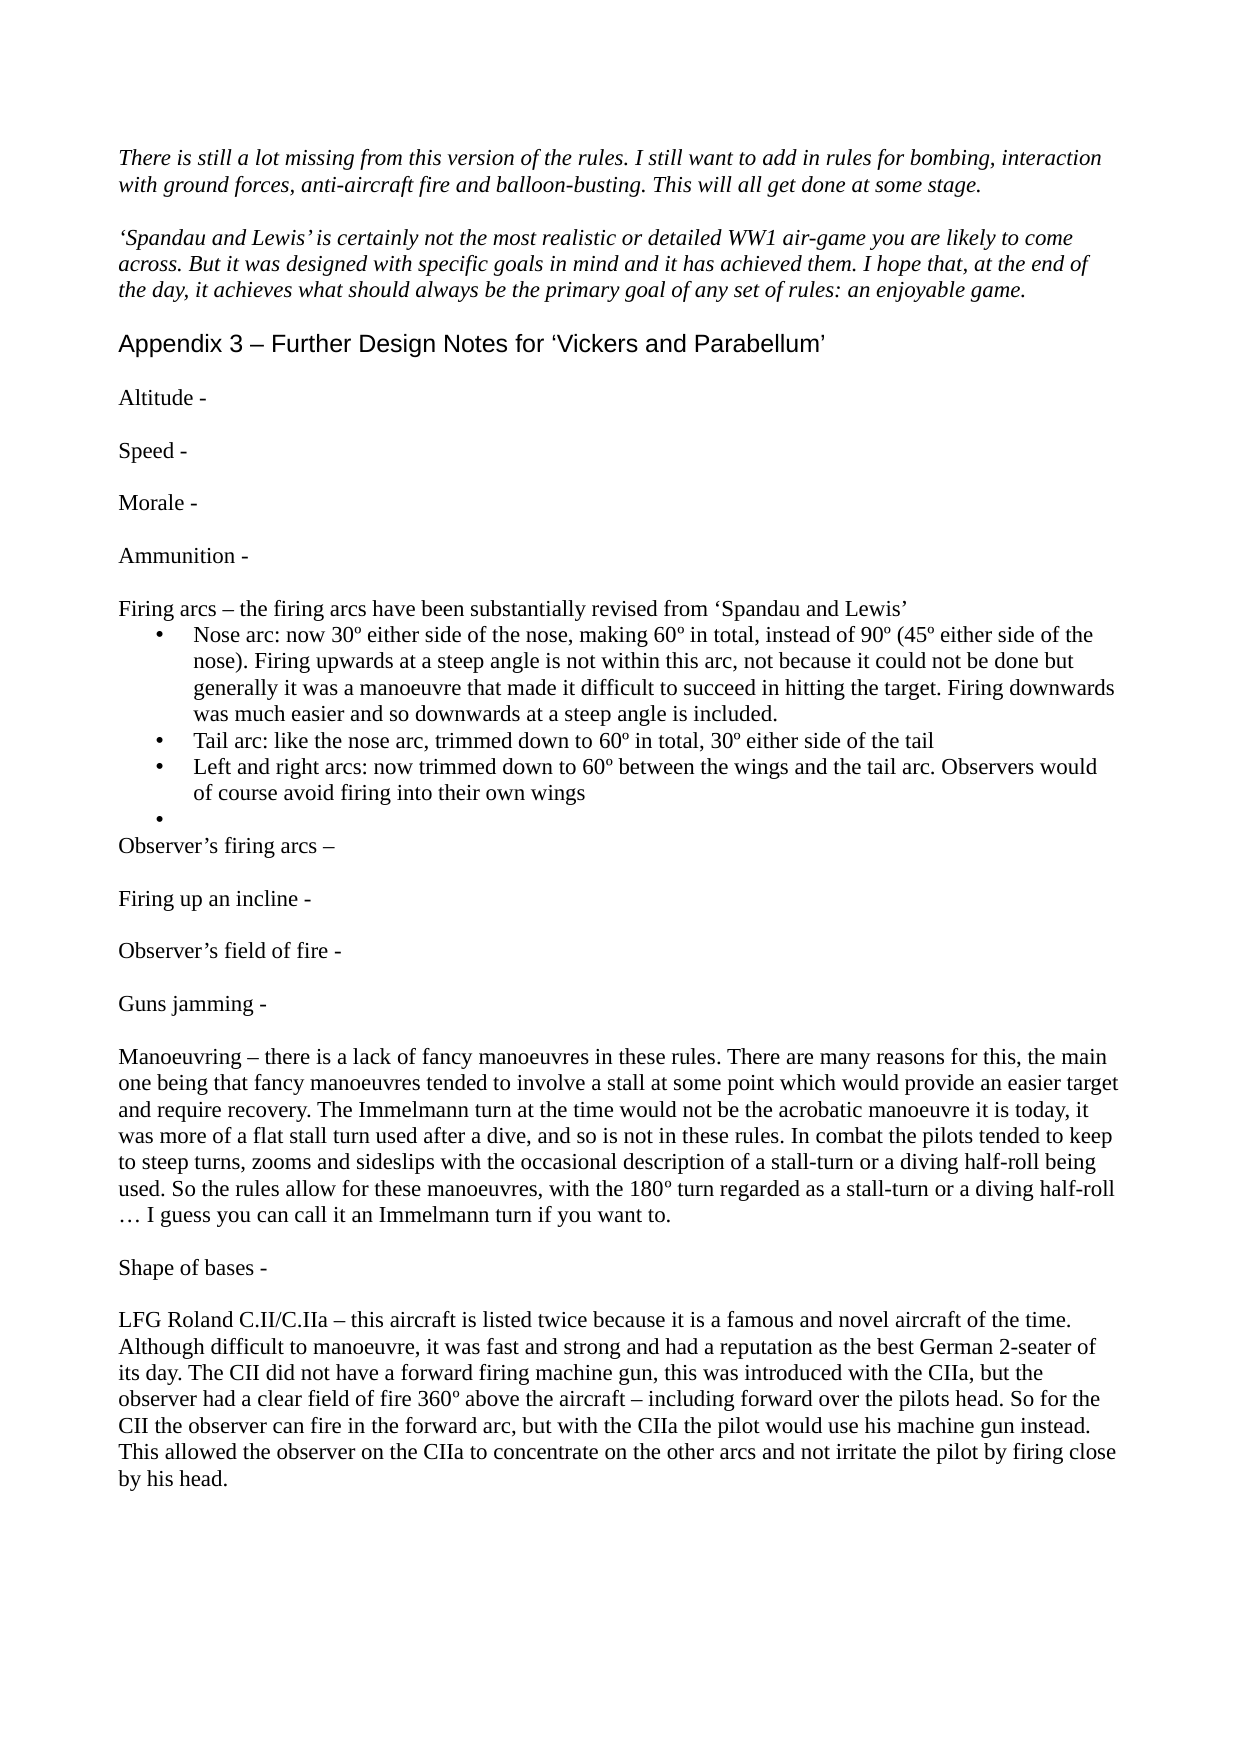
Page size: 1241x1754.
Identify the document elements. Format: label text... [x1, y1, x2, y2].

text Speed - [118, 437, 1122, 463]
text There is still a lot missing from this version of the rules. I still want to add in rules for bombing, interaction with ground forces, anti-aircraft fire and balloon-busting. This will all get done at some stage. [118, 144, 1122, 197]
text Observer’s firing arcs – [118, 832, 1122, 858]
list Nose arc: now 30º either side of the nose, making 60º in total, instead of 90º (45º either side of the nose). Firing upwards at a steep angle is not within this arc, not because it could not be done but generally it was a manoeuvre that made it difficult to succeed in hitting the target. Firing downwards was much easier and so downwards at a steep angle is included. [156, 621, 1122, 727]
text Manoeuvring – there is a lack of fancy manoeuvres in these rules. There are many reasons for this, the main one being that fancy manoeuvres tended to involve a stall at some point which would provide an easier target and require recovery. The Immelmann turn at the time would not be the acrobatic manoeuvre it is today, it was more of a flat stall turn used after a dive, and so is not in these rules. In combat the pilots tended to keep to steep turns, zooms and sideslips with the occasional description of a stall-turn or a diving half-roll being used. So the rules allow for these manoeuvres, with the 180º turn regarded as a stall-turn or a diving half-roll … I guess you can call it an Immelmann turn if you want to. [118, 1043, 1122, 1227]
text Firing arcs – the firing arcs have been substantially revised from ‘Spandau and Lewis’ [118, 595, 1122, 621]
text Appendix 3 – Further Design Notes for ‘Vickers and Parabellum’ [118, 329, 1122, 358]
text Ammunition - [118, 542, 1122, 568]
text Shape of bases - [118, 1254, 1122, 1280]
list Left and right arcs: now trimmed down to 60º between the wings and the tail arc. Observers would of course avoid firing into their own wings [156, 753, 1122, 806]
text Morale - [118, 489, 1122, 516]
text LFG Roland C.II/C.IIa – this aircraft is listed twice because it is a famous and novel aircraft of the time. Although difficult to manoeuvre, it was fast and strong and had a reputation as the best German 2-seater of its day. The CII did not have a forward firing machine gun, this was introduced with the CIIa, but the observer had a clear field of fire 360º above the aircraft – including forward over the pilots head. So for the CII the observer can fire in the forward arc, but with the CIIa the pilot would use his machine gun instead. This allowed the observer on the CIIa to concentrate on the other arcs and not irritate the pilot by firing close by his head. [118, 1306, 1122, 1491]
list Tail arc: like the nose arc, trimmed down to 60º in total, 30º either side of the tail [156, 727, 1122, 753]
text Firing up an incline - [118, 885, 1122, 911]
text Guns jamming - [118, 990, 1122, 1017]
text ‘Spandau and Lewis’ is certainly not the most realistic or detailed WW1 air-game you are likely to come across. But it was designed with specific goals in mind and it has achieved them. I hope that, at the end of the day, it achieves what should always be the primary goal of any set of rules: an enjoyable game. [118, 223, 1122, 303]
text Altitude - [118, 384, 1122, 410]
text Observer’s field of fire - [118, 937, 1122, 964]
